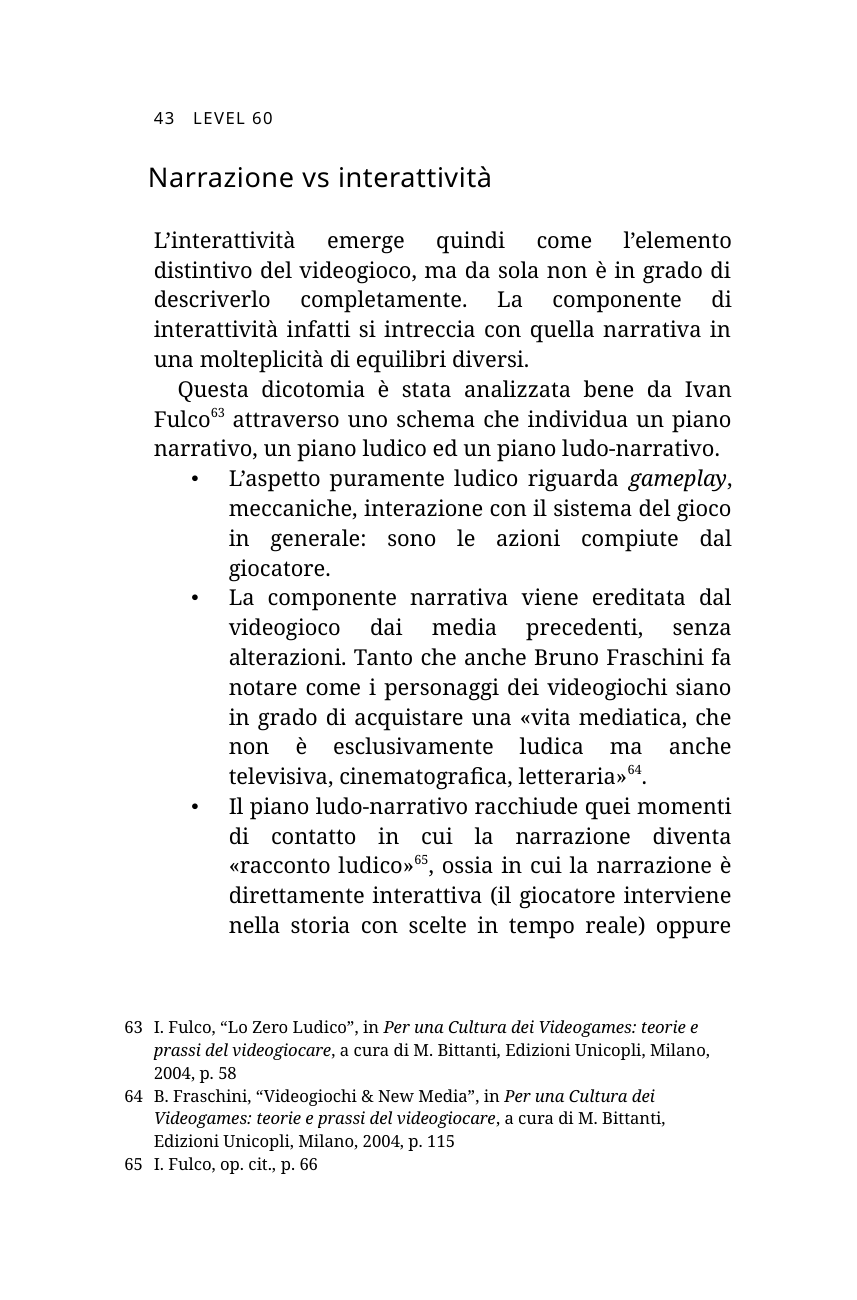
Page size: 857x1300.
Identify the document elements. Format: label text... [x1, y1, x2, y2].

text I. Fulco, “Lo Zero Ludico”, in Per una Cultura dei Videogames: teorie e prassi del videogiocare, a cura di M. Bittanti, Edizioni Unicopli, Milano, 2004, p. 58 [124, 1016, 732, 1084]
list B. Fraschini, “Videogiochi & New Media”, in Per una Cultura dei Videogames: teorie e prassi del videogiocare, a cura di M. Bittanti, Edizioni Unicopli, Milano, 2004, p. 115 [124, 1084, 732, 1152]
text Questa dicotomia è stata analizzata bene da Ivan Fulco attraverso uno schema che individua un piano narrativo, un piano ludico ed un piano ludo-narrativo. [153, 374, 732, 463]
subtitle Narrazione vs interattività [148, 158, 732, 195]
text L’interattività emerge quindi come l’elemento distintivo del videogioco, ma da sola non è in grado di descriverlo completamente. La componente di interattività infatti si intreccia con quella narrativa in una molteplicità di equilibri diversi. [153, 225, 732, 374]
list Il piano ludo-narrativo racchiude quei momenti di contatto in cui la narrazione diventa «racconto ludico», ossia in cui la narrazione è direttamente interattiva (il giocatore interviene nella storia con scelte in tempo reale) oppure [191, 791, 732, 940]
list I. Fulco, op. cit., p. 66 [124, 1152, 732, 1175]
list L’aspetto puramente ludico riguarda gameplay, meccaniche, interazione con il sistema del gioco in generale: sono le azioni compiute dal giocatore. [191, 463, 732, 582]
list La componente narrativa viene ereditata dal videogioco dai media precedenti, senza alterazioni. Tanto che anche Bruno Fraschini fa notare come i personaggi dei videogiochi siano in grado di acquistare una «vita mediatica, che non è esclusivamente ludica ma anche televisiva, cinematografica, letteraria». [191, 582, 732, 791]
